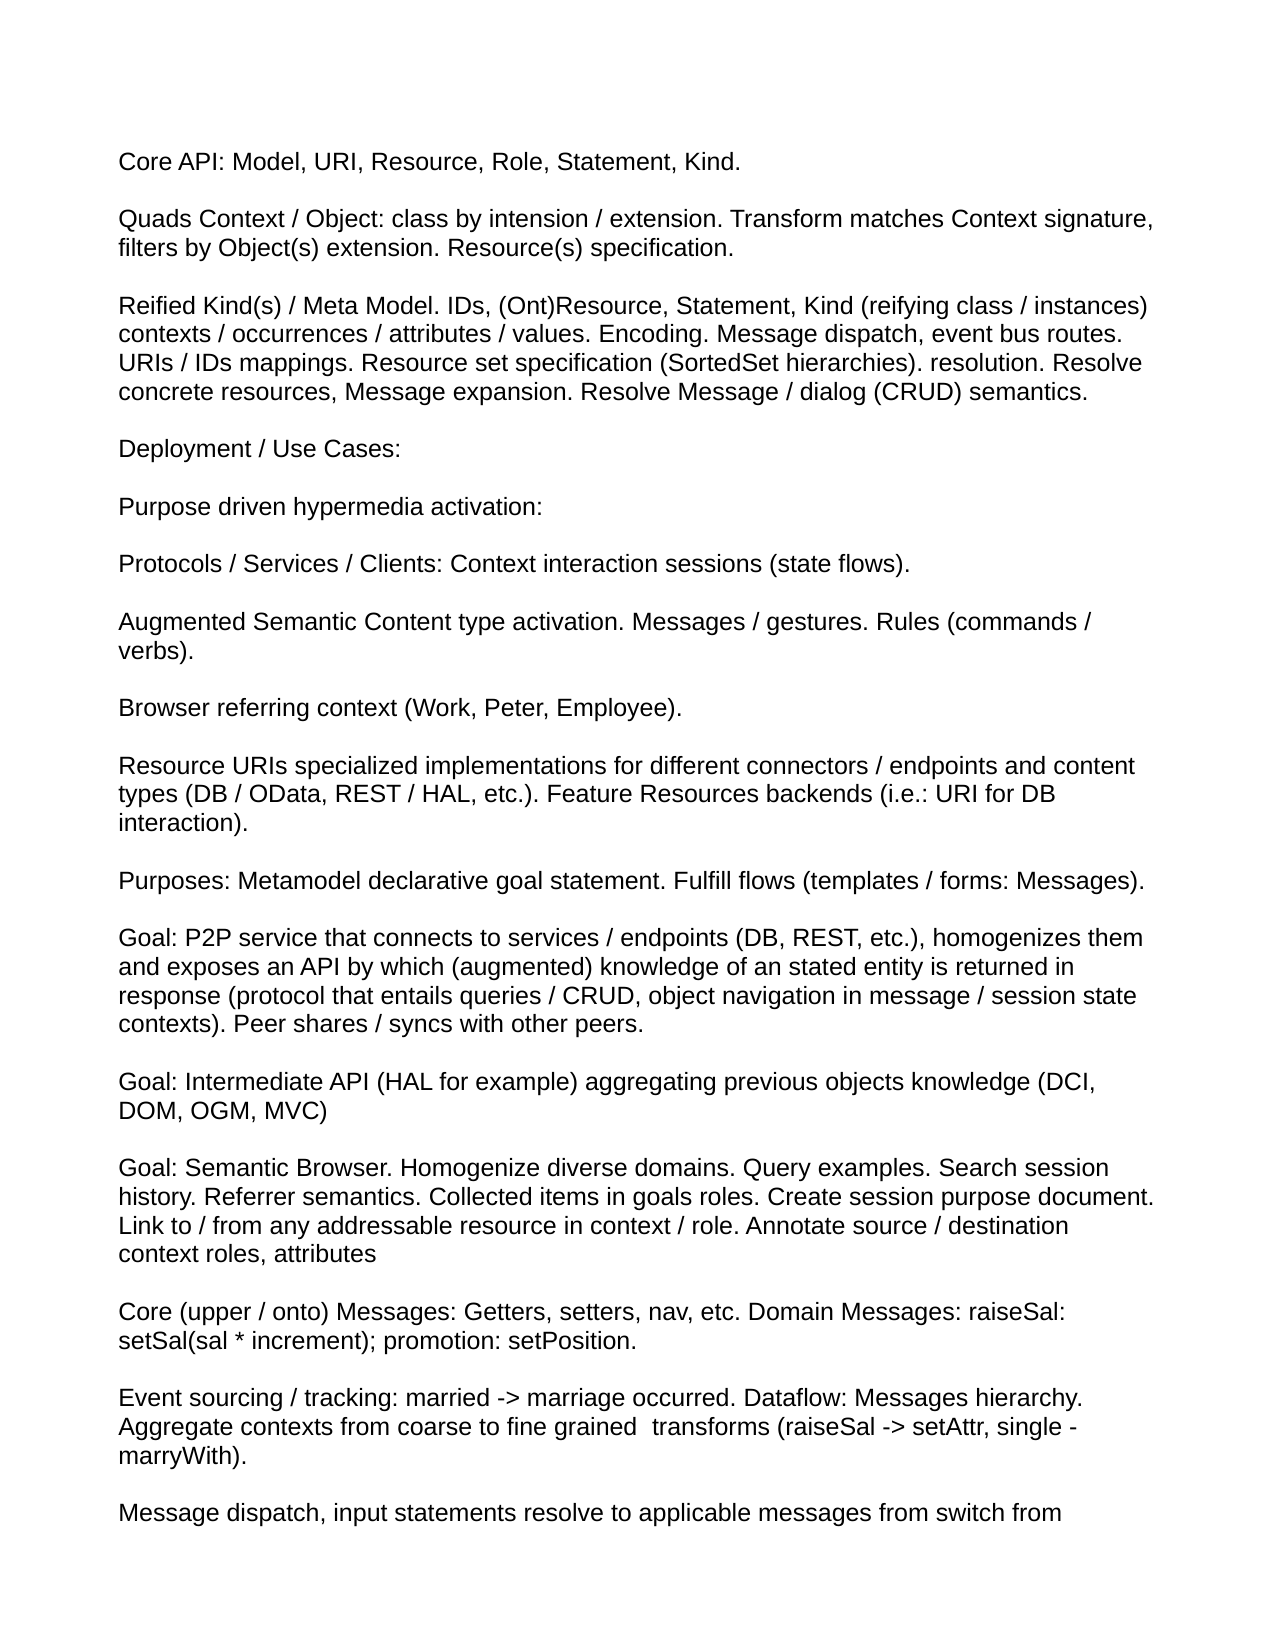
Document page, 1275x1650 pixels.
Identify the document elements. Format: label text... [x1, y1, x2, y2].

text Quads Context / Object: class by intension / extension. Transform matches Context signature, filters by Object(s) extension. Resource(s) specification. [118, 204, 1157, 262]
text Protocols / Services / Clients: Context interaction sessions (state flows). [118, 549, 1157, 578]
text Event sourcing / tracking: married -> marriage occurred. Dataflow: Messages hierarchy. Aggregate contexts from coarse to fine grained transforms (raiseSal -> setAttr, single - marryWith). [118, 1383, 1157, 1469]
text Core (upper / onto) Messages: Getters, setters, nav, etc. Domain Messages: raiseSal: setSal(sal * increment); promotion: setPosition. [118, 1297, 1157, 1354]
text Deployment / Use Cases: [118, 434, 1157, 463]
text Purpose driven hypermedia activation: [118, 492, 1157, 521]
text Goal: P2P service that connects to services / endpoints (DB, REST, etc.), homogenizes them and exposes an API by which (augmented) knowledge of an stated entity is returned in response (protocol that entails queries / CRUD, object navigation in message / session state contexts). Peer shares / syncs with other peers. [118, 923, 1157, 1038]
text Browser referring context (Work, Peter, Employee). [118, 693, 1157, 722]
text Augmented Semantic Content type activation. Messages / gestures. Rules (commands / verbs). [118, 607, 1157, 664]
text Resource URIs specialized implementations for different connectors / endpoints and content types (DB / OData, REST / HAL, etc.). Feature Resources backends (i.e.: URI for DB interaction). [118, 751, 1157, 837]
text Goal: Intermediate API (HAL for example) aggregating previous objects knowledge (DCI, DOM, OGM, MVC) [118, 1067, 1157, 1124]
text Core API: Model, URI, Resource, Role, Statement, Kind. [118, 147, 1157, 176]
text Reified Kind(s) / Meta Model. IDs, (Ont)Resource, Statement, Kind (reifying class / instances) contexts / occurrences / attributes / values. Encoding. Message dispatch, event bus routes. URIs / IDs mappings. Resource set specification (SortedSet hierarchies). resolution. Resolve concrete resources, Message expansion. Resolve Message / dialog (CRUD) semantics. [118, 291, 1157, 406]
text Message dispatch, input statements resolve to applicable messages from switch from [118, 1498, 1157, 1527]
text Purposes: Metamodel declarative goal statement. Fulfill flows (templates / forms: Messages). [118, 866, 1157, 894]
text Goal: Semantic Browser. Homogenize diverse domains. Query examples. Search session history. Referrer semantics. Collected items in goals roles. Create session purpose document. Link to / from any addressable resource in context / role. Annotate source / destination context roles, attributes [118, 1153, 1157, 1268]
